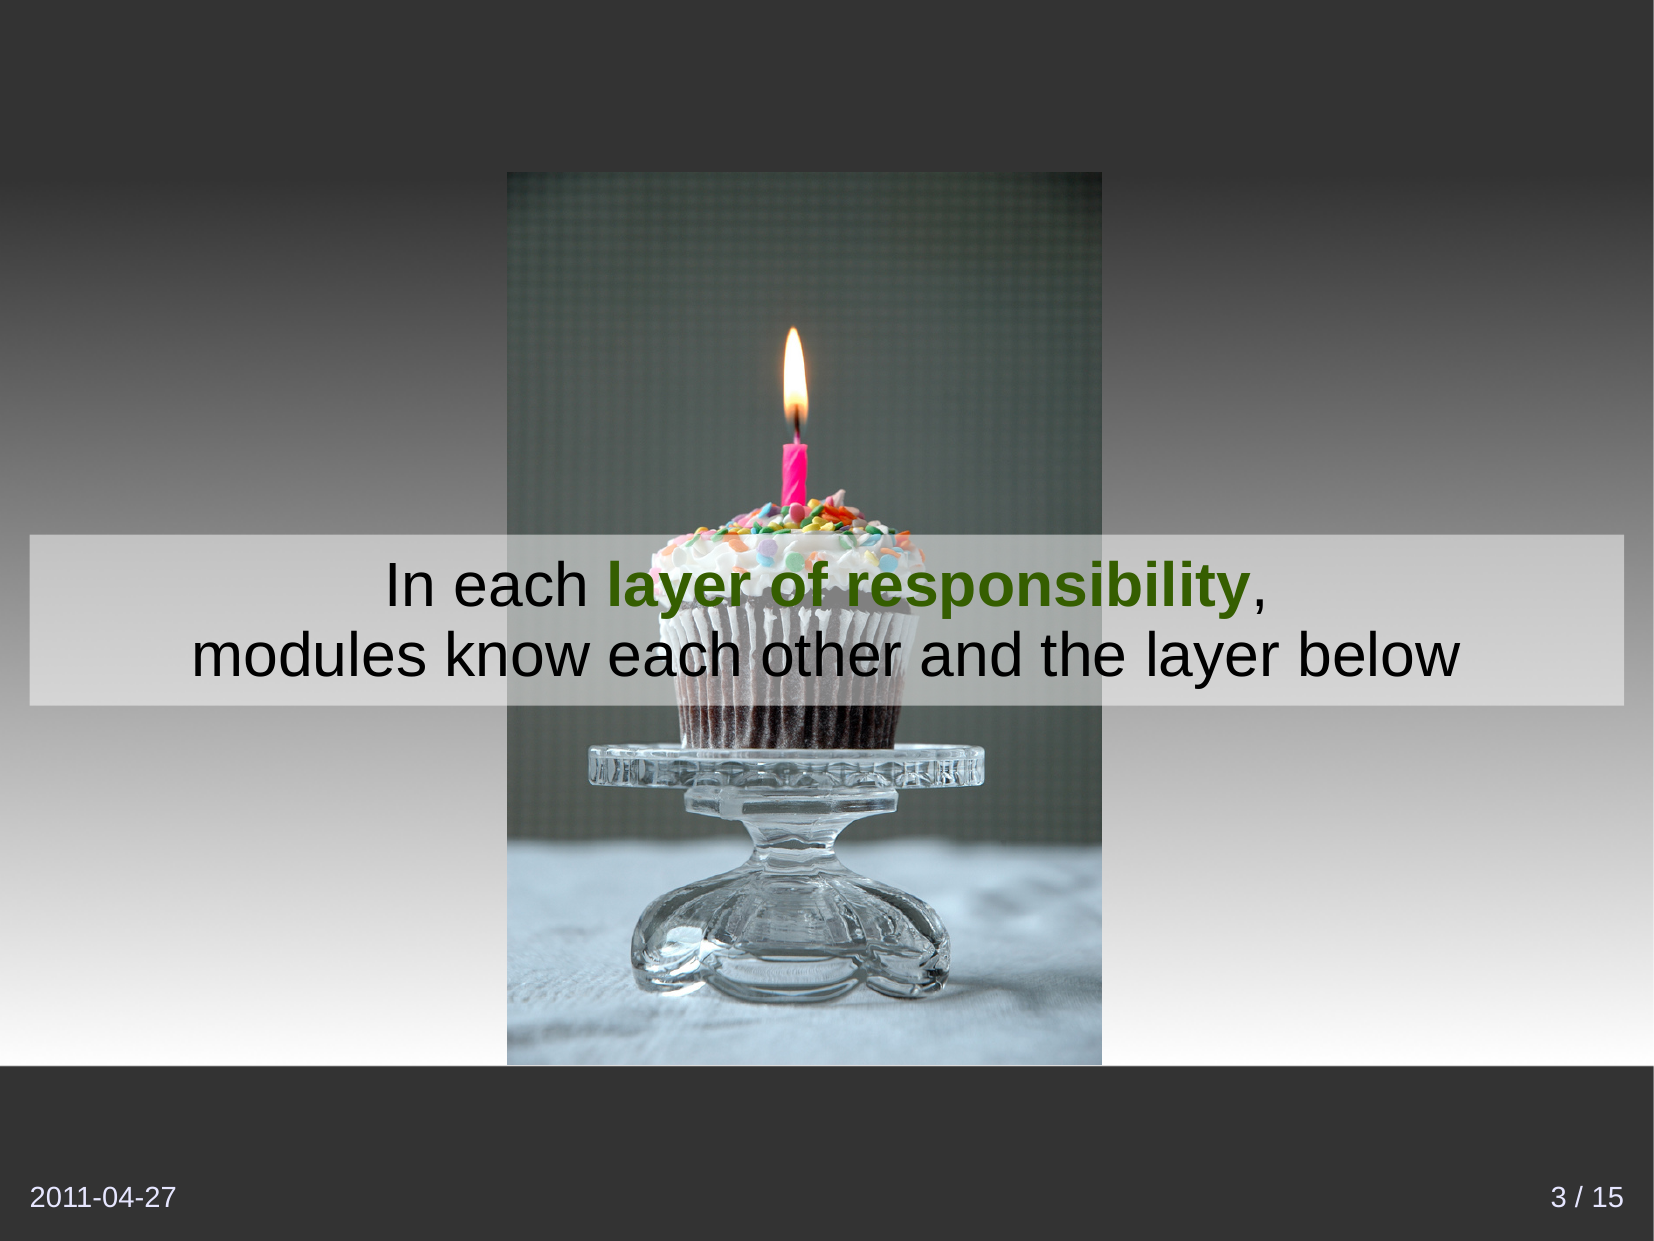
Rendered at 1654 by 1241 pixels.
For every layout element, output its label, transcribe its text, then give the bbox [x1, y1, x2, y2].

title In each layer of responsibility, modules know each other and the layer below [29, 534, 1625, 706]
picture [0, 0, 1654, 1241]
